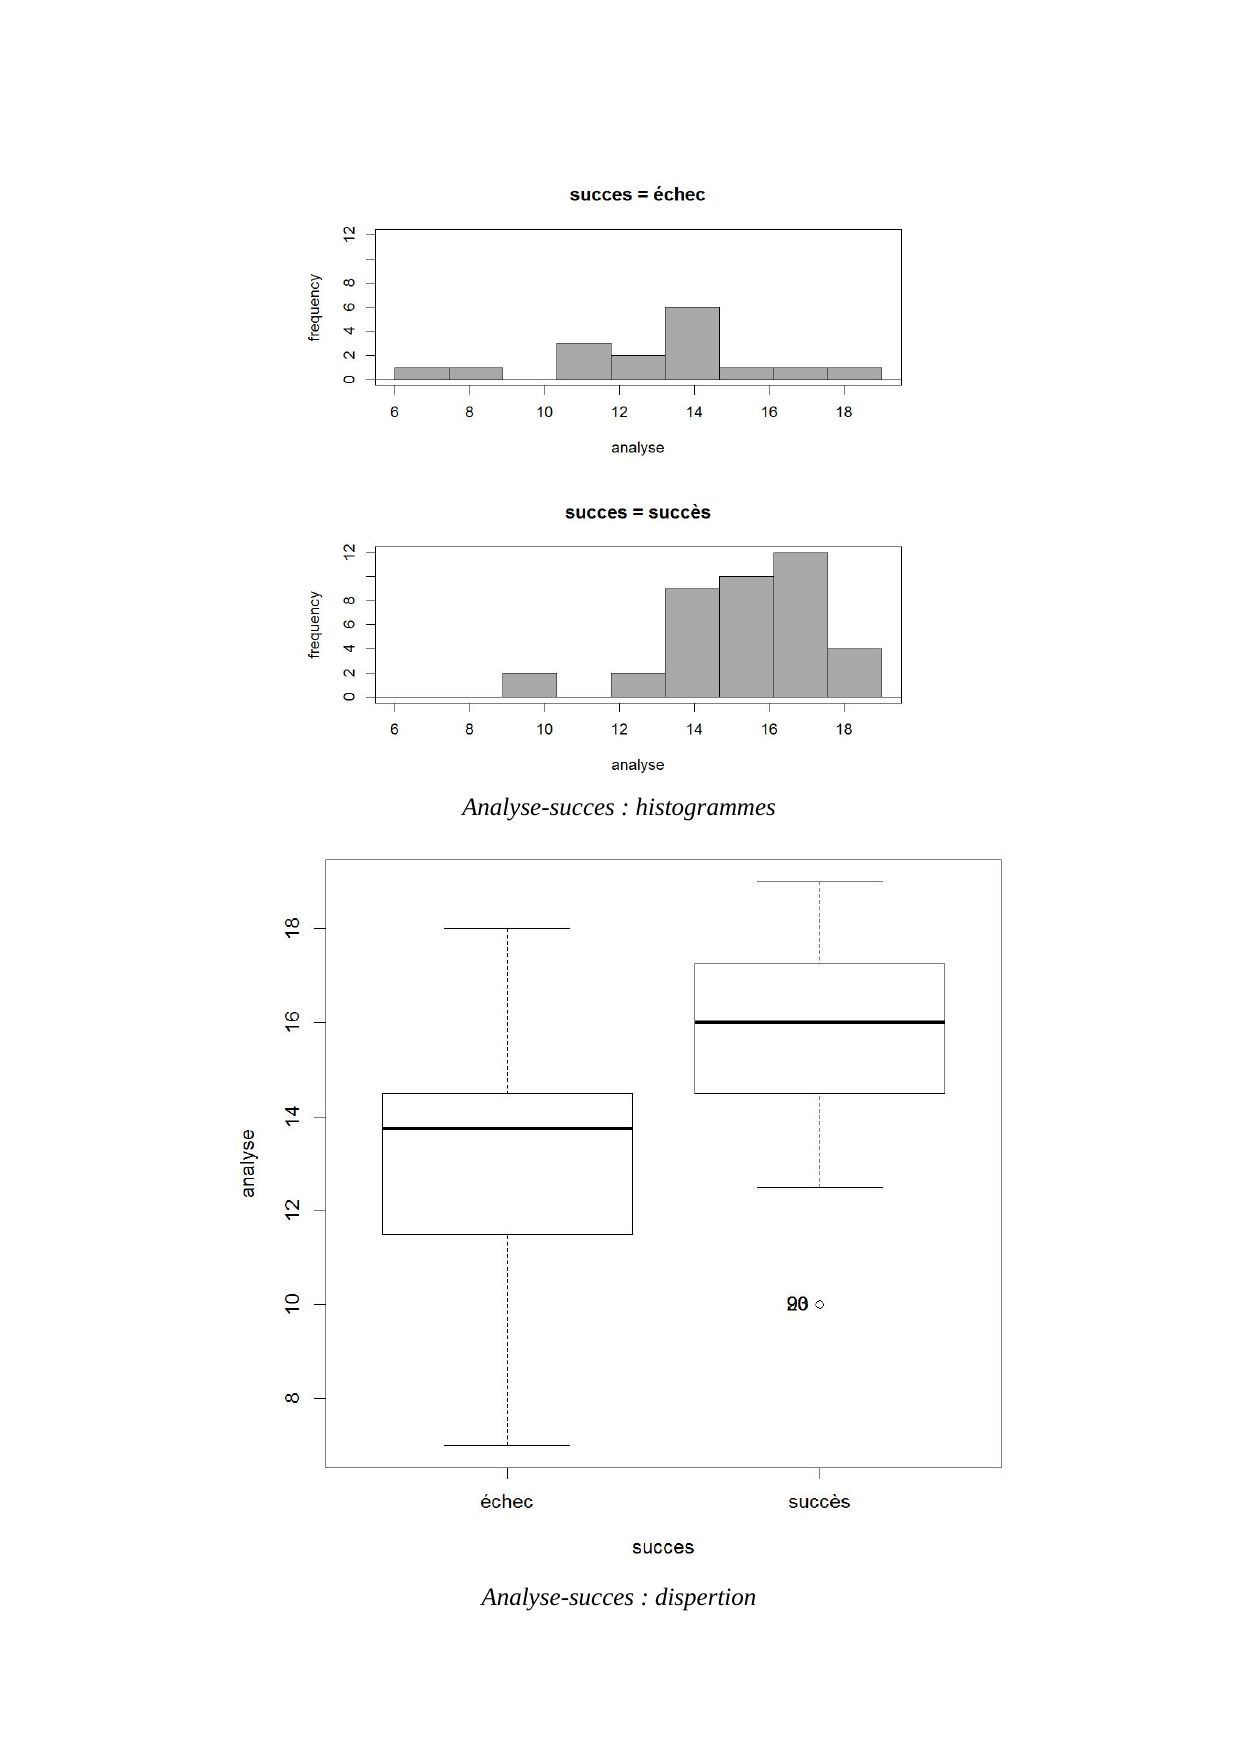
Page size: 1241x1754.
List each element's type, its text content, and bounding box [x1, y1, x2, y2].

picture [233, 849, 1007, 1582]
text Analyse-succes : dispertion [234, 1582, 1007, 1611]
picture [303, 157, 938, 792]
text Analyse-succes : histogrammes [303, 792, 937, 821]
